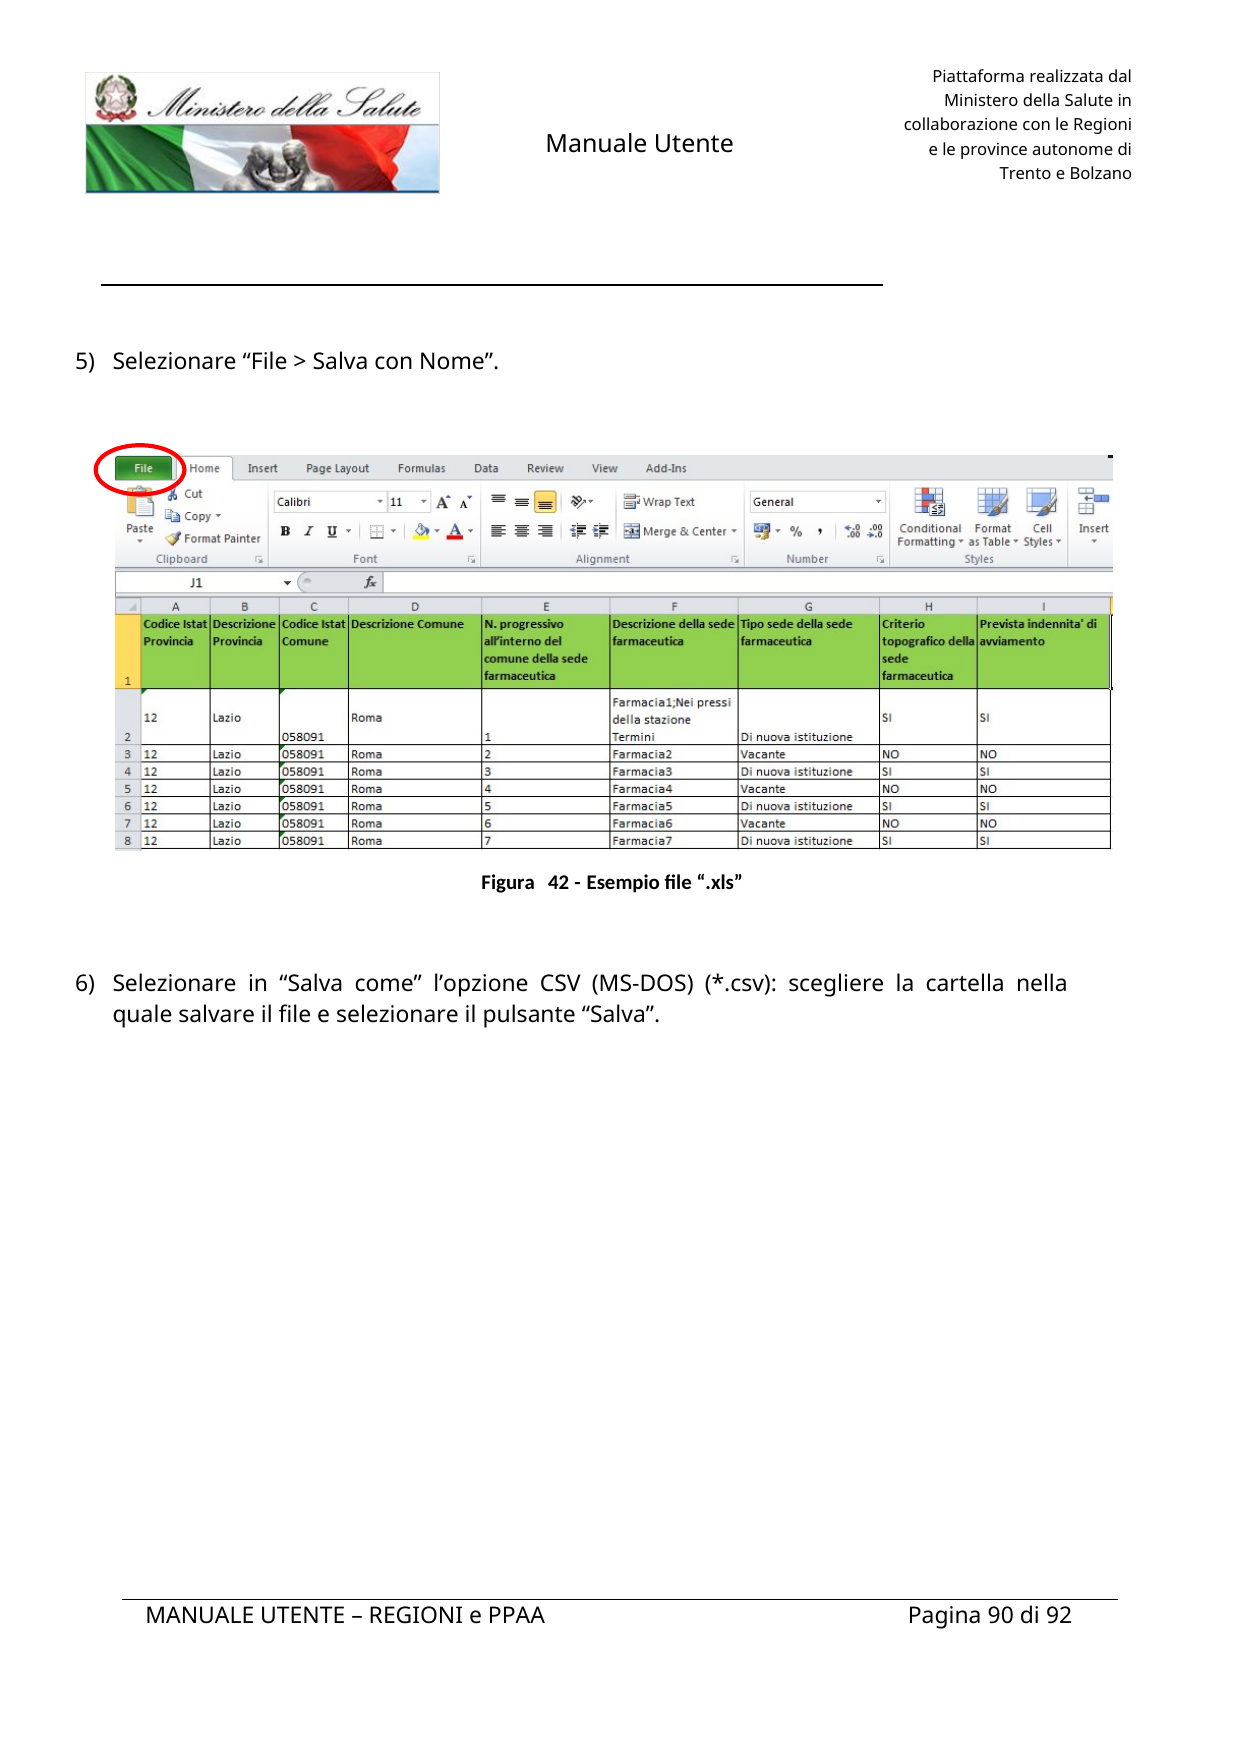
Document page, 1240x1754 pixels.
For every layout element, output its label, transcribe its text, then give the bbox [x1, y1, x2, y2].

list Selezionare “File > Salva con Nome”. [75, 345, 1069, 376]
list Selezionare in “Salva come” l’opzione CSV (MS-DOS) (*.csv): scegliere la cartella nella quale salvare il file e selezionare il pulsante “Salva”. [75, 967, 1069, 1030]
